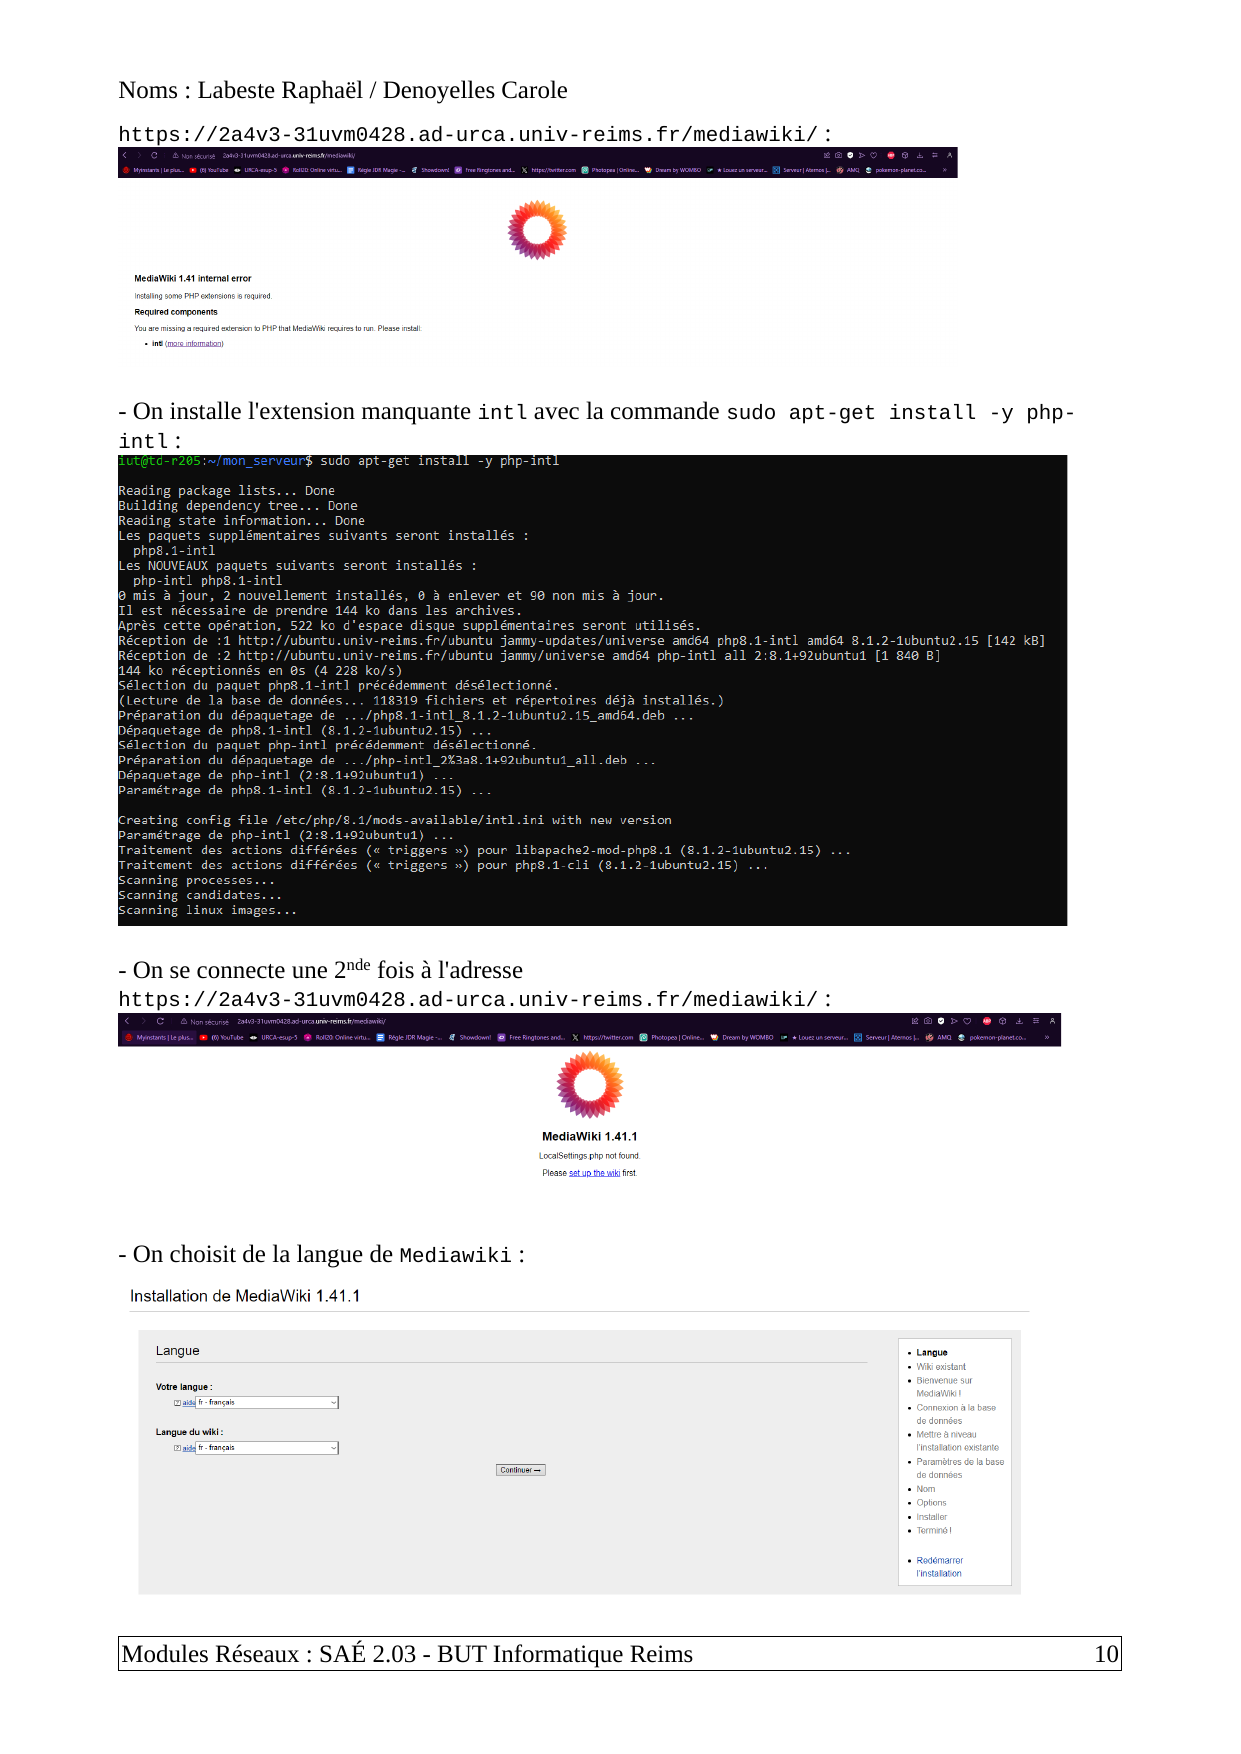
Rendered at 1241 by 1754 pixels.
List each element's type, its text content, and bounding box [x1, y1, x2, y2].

text - On se connecte une 2nde fois à l'adresse https://2a4v3-31uvm0428.ad-urca.univ-reims.fr/mediawiki/ : [118, 955, 1122, 1013]
text - On choisit de la langue de Mediawiki : [118, 1239, 1122, 1608]
text - On installe l'extension manquante intl avec la commande sudo apt-get install -y php-intl : [118, 396, 1122, 455]
text https://2a4v3-31uvm0428.ad-urca.univ-reims.fr/mediawiki/ : [118, 118, 1122, 148]
